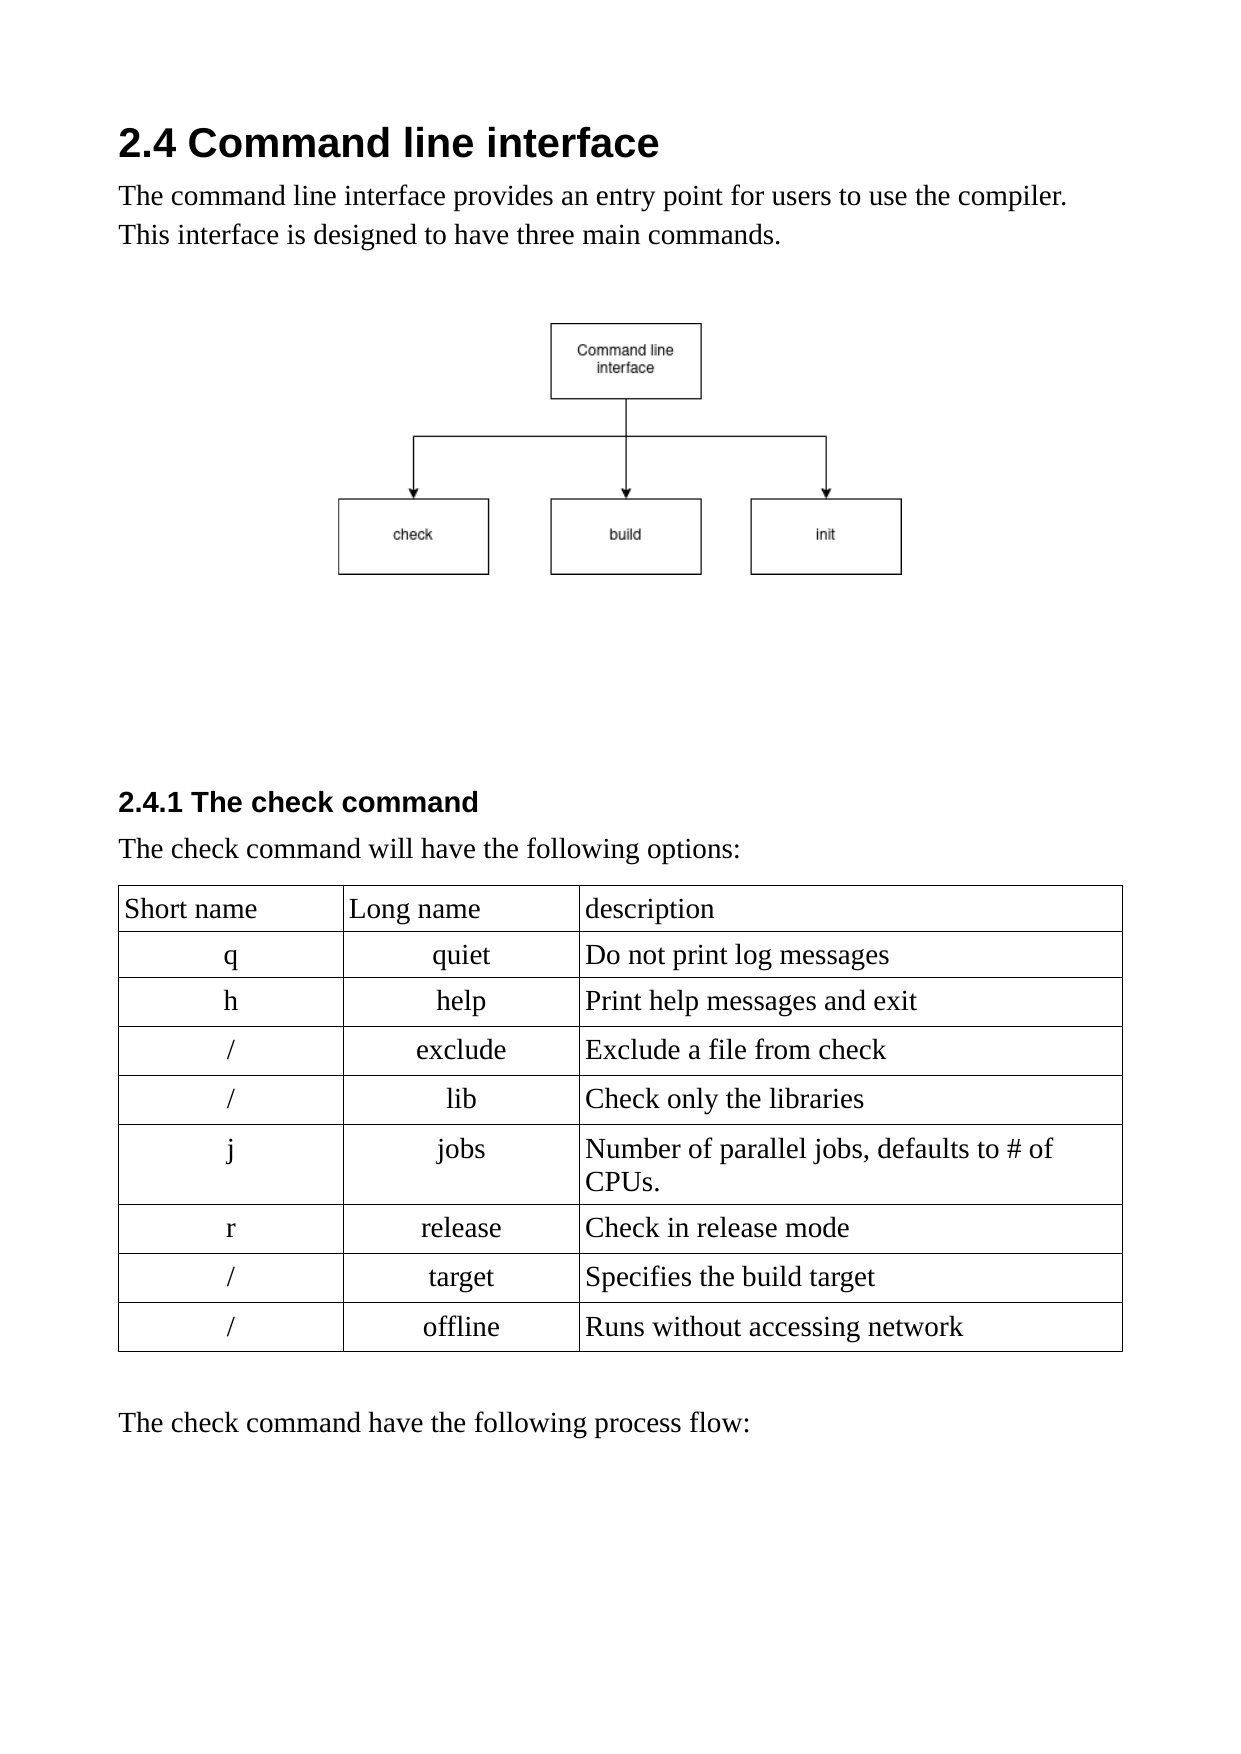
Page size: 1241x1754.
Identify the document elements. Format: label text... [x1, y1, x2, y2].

table_cell Runs without accessing network [580, 1303, 1122, 1351]
table_header Short name [119, 886, 343, 931]
table_cell Do not print log messages [580, 932, 1122, 977]
table_cell q [119, 932, 343, 977]
text The check command have the following process flow: [118, 1405, 1122, 1439]
picture [338, 323, 902, 575]
subtitle 2.4 Command line interface [118, 118, 1122, 166]
table_cell h [119, 978, 343, 1026]
table_cell lib [344, 1076, 579, 1124]
text The command line interface provides an entry point for users to use the compiler. This interface is designed to have three main commands. [118, 178, 1122, 251]
table_cell Print help messages and exit [580, 978, 1122, 1026]
table_cell / [119, 1303, 343, 1351]
table_cell offline [344, 1303, 579, 1351]
table_header Long name [344, 886, 579, 931]
table_cell Check only the libraries [580, 1076, 1122, 1124]
subtitle 2.4.1 The check command [118, 785, 1122, 819]
table_cell jobs [344, 1125, 579, 1204]
table_header description [580, 886, 1122, 931]
table_cell exclude [344, 1027, 579, 1075]
table_cell help [344, 978, 579, 1026]
table_cell r [119, 1205, 343, 1253]
table_cell j [119, 1125, 343, 1204]
table_cell / [119, 1254, 343, 1302]
table_cell Specifies the build target [580, 1254, 1122, 1302]
table_cell / [119, 1027, 343, 1075]
table_cell Check in release mode [580, 1205, 1122, 1253]
table_cell / [119, 1076, 343, 1124]
table_cell Exclude a file from check [580, 1027, 1122, 1075]
text The check command will have the following options: [118, 831, 1122, 865]
table_cell release [344, 1205, 579, 1253]
table_cell Number of parallel jobs, defaults to # of CPUs. [580, 1125, 1122, 1204]
table_cell quiet [344, 932, 579, 977]
table_cell target [344, 1254, 579, 1302]
